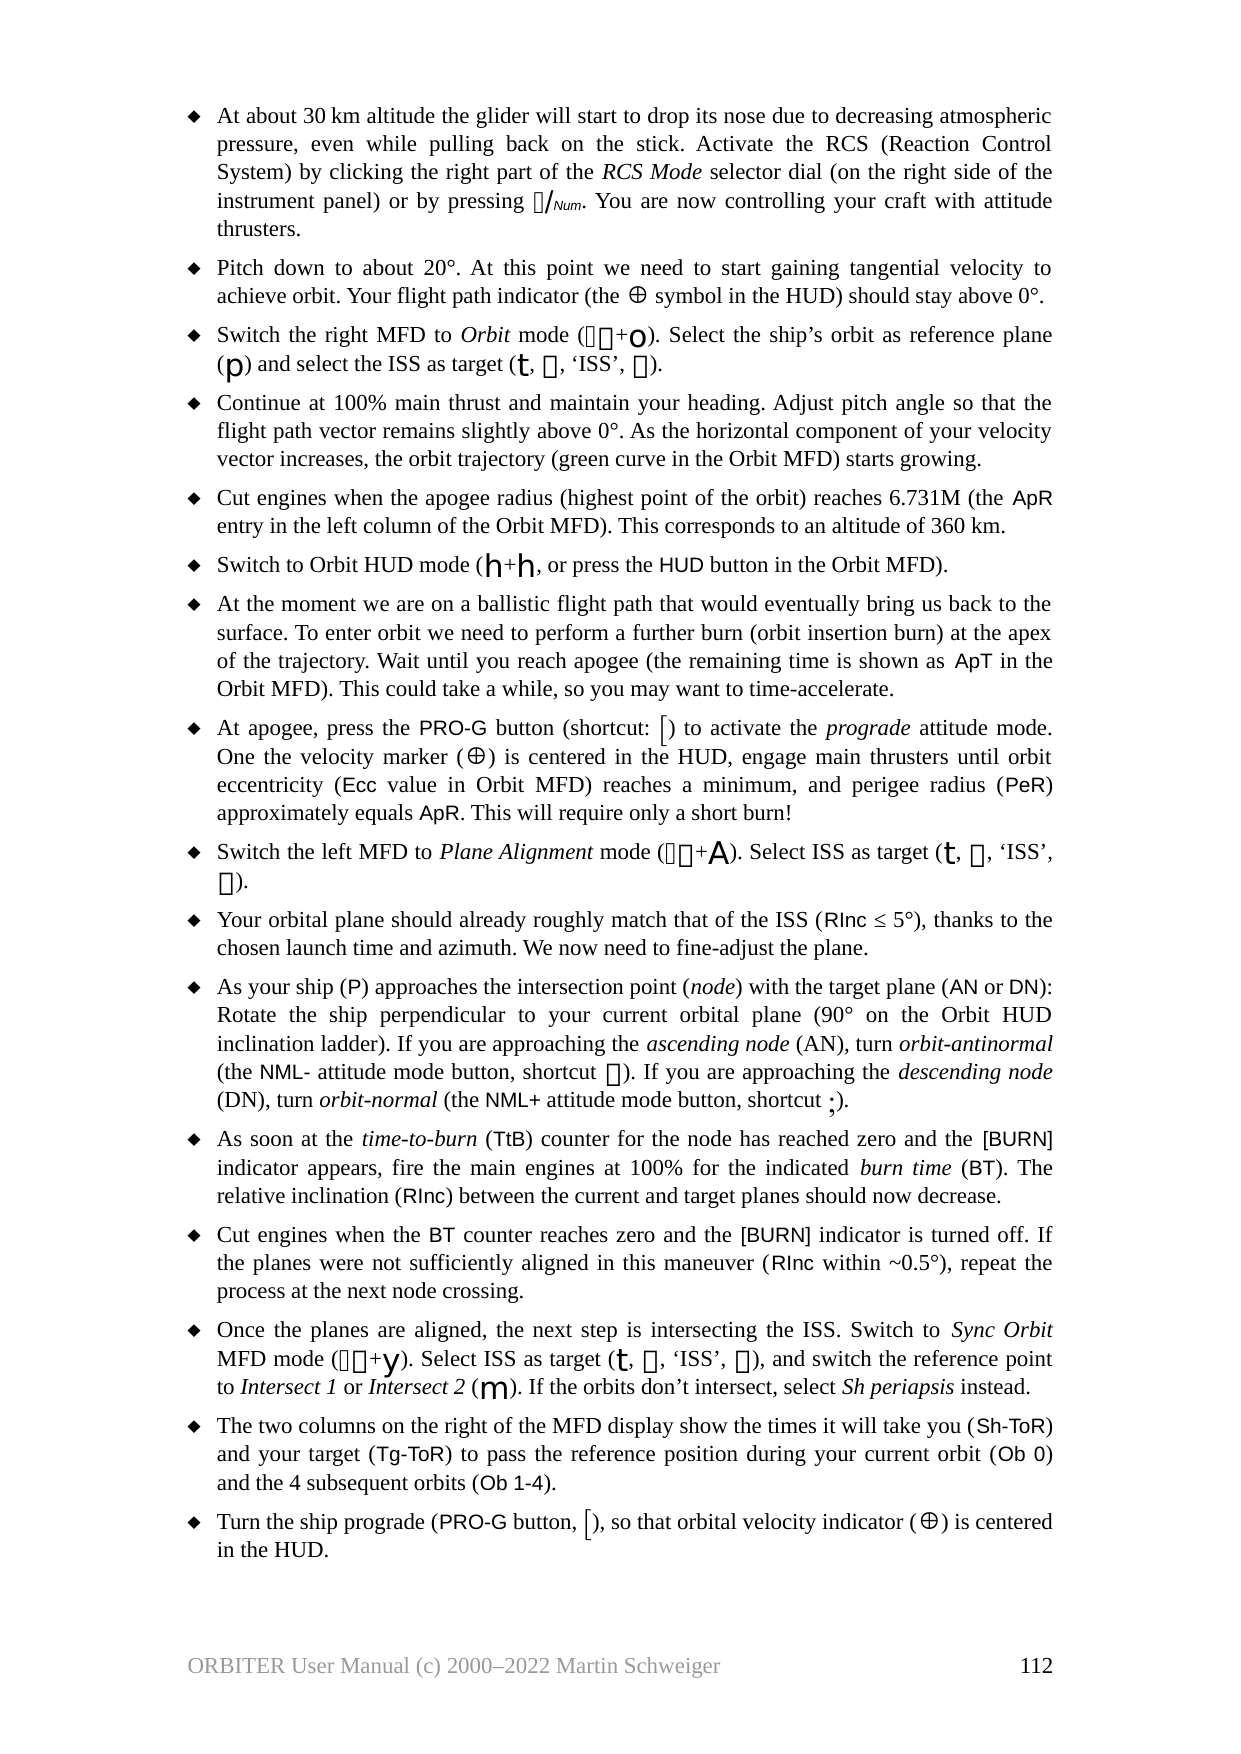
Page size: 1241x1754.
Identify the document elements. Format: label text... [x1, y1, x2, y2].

list At the moment we are on a ballistic flight path that would eventually bring us back to the surface. To enter orbit we need to perform a further burn (orbit insertion burn) at the apex of the trajectory. Wait until you reach apogee (the remaining time is shown as ApT in the Orbit MFD). This could take a while, so you may want to time-accelerate. [187, 589, 1053, 702]
list As your ship (P) approaches the intersection point (node) with the target plane (AN or DN): Rotate the ship perpendicular to your current orbital plane (90° on the Orbit HUD inclination ladder). If you are approaching the ascending node (AN), turn orbit-antinormal (the NML- attitude mode button, shortcut ). If you are approaching the descending node (DN), turn orbit-normal (the NML+ attitude mode button, shortcut ;). [187, 972, 1053, 1113]
list Your orbital plane should already roughly match that of the ISS (RInc ≤ 5°), thanks to the chosen launch time and azimuth. We now need to fine-adjust the plane. [187, 904, 1053, 961]
list The two columns on the right of the MFD display show the times it will take you (Sh-ToR) and your target (Tg-ToR) to pass the reference position during your current orbit (Ob 0) and the 4 subsequent orbits (Ob 1-4). [187, 1411, 1053, 1496]
list Cut engines when the apogee radius (highest point of the orbit) reaches 6.731M (the ApR entry in the left column of the Orbit MFD). This corresponds to an altitude of 360 km. [187, 483, 1053, 539]
list At about 30 km altitude the glider will start to drop its nose due to decreasing atmospheric pressure, even while pulling back on the stick. Activate the RCS (Reaction Control System) by clicking the right part of the RCS Mode selector dial (on the right side of the instrument panel) or by pressing /Num. You are now controlling your craft with attitude thrusters. [187, 100, 1053, 242]
list At apogee, press the PRO-G button (shortcut: [) to activate the prograde attitude mode. One the velocity marker (⊕) is centered in the HUD, engage main thrusters until orbit eccentricity (Ecc value in Orbit MFD) reaches a minimum, and perigee radius (PeR) approximately equals ApR. This will require only a short burn! [187, 713, 1053, 826]
list Pitch down to about 20°. At this point we need to start gaining tangential velocity to achieve orbit. Your flight path indicator (the ⊕ symbol in the HUD) should stay above 0°. [187, 253, 1053, 309]
list Cut engines when the BT counter reaches zero and the [BURN] indicator is turned off. If the planes were not sufficiently aligned in this maneuver (RInc within ~0.5°), repeat the process at the next node crossing. [187, 1219, 1053, 1304]
list Continue at 100% main thrust and maintain your heading. Adjust pitch angle so that the flight path vector remains slightly above 0°. As the horizontal component of your velocity vector increases, the orbit trajectory (green curve in the Orbit MFD) starts growing. [187, 387, 1053, 472]
list Turn the ship prograde (PRO-G button, [), so that orbital velocity indicator (⊕) is centered in the HUD. [187, 1506, 1053, 1563]
list As soon at the time-to-burn (TtB) counter for the node has reached zero and the [BURN] indicator appears, fire the main engines at 100% for the indicated burn time (BT). The relative inclination (RInc) between the current and target planes should now decrease. [187, 1124, 1053, 1209]
list Switch to Orbit HUD mode (h+h, or press the HUD button in the Orbit MFD). [187, 550, 1053, 578]
list Switch the left MFD to Plane Alignment mode (+A). Select ISS as target (t, , ‘ISS’, ). [187, 837, 1053, 894]
list Switch the right MFD to Orbit mode (+o). Select the ship’s orbit as reference plane (p) and select the ISS as target (t, , ‘ISS’, ). [187, 320, 1053, 377]
list Once the planes are aligned, the next step is intersecting the ISS. Switch to Sync Orbit MFD mode (+y). Select ISS as target (t, , ‘ISS’, ), and switch the reference point to Intersect 1 or Intersect 2 (m). If the orbits don’t intersect, select Sh periapsis instead. [187, 1315, 1053, 1400]
